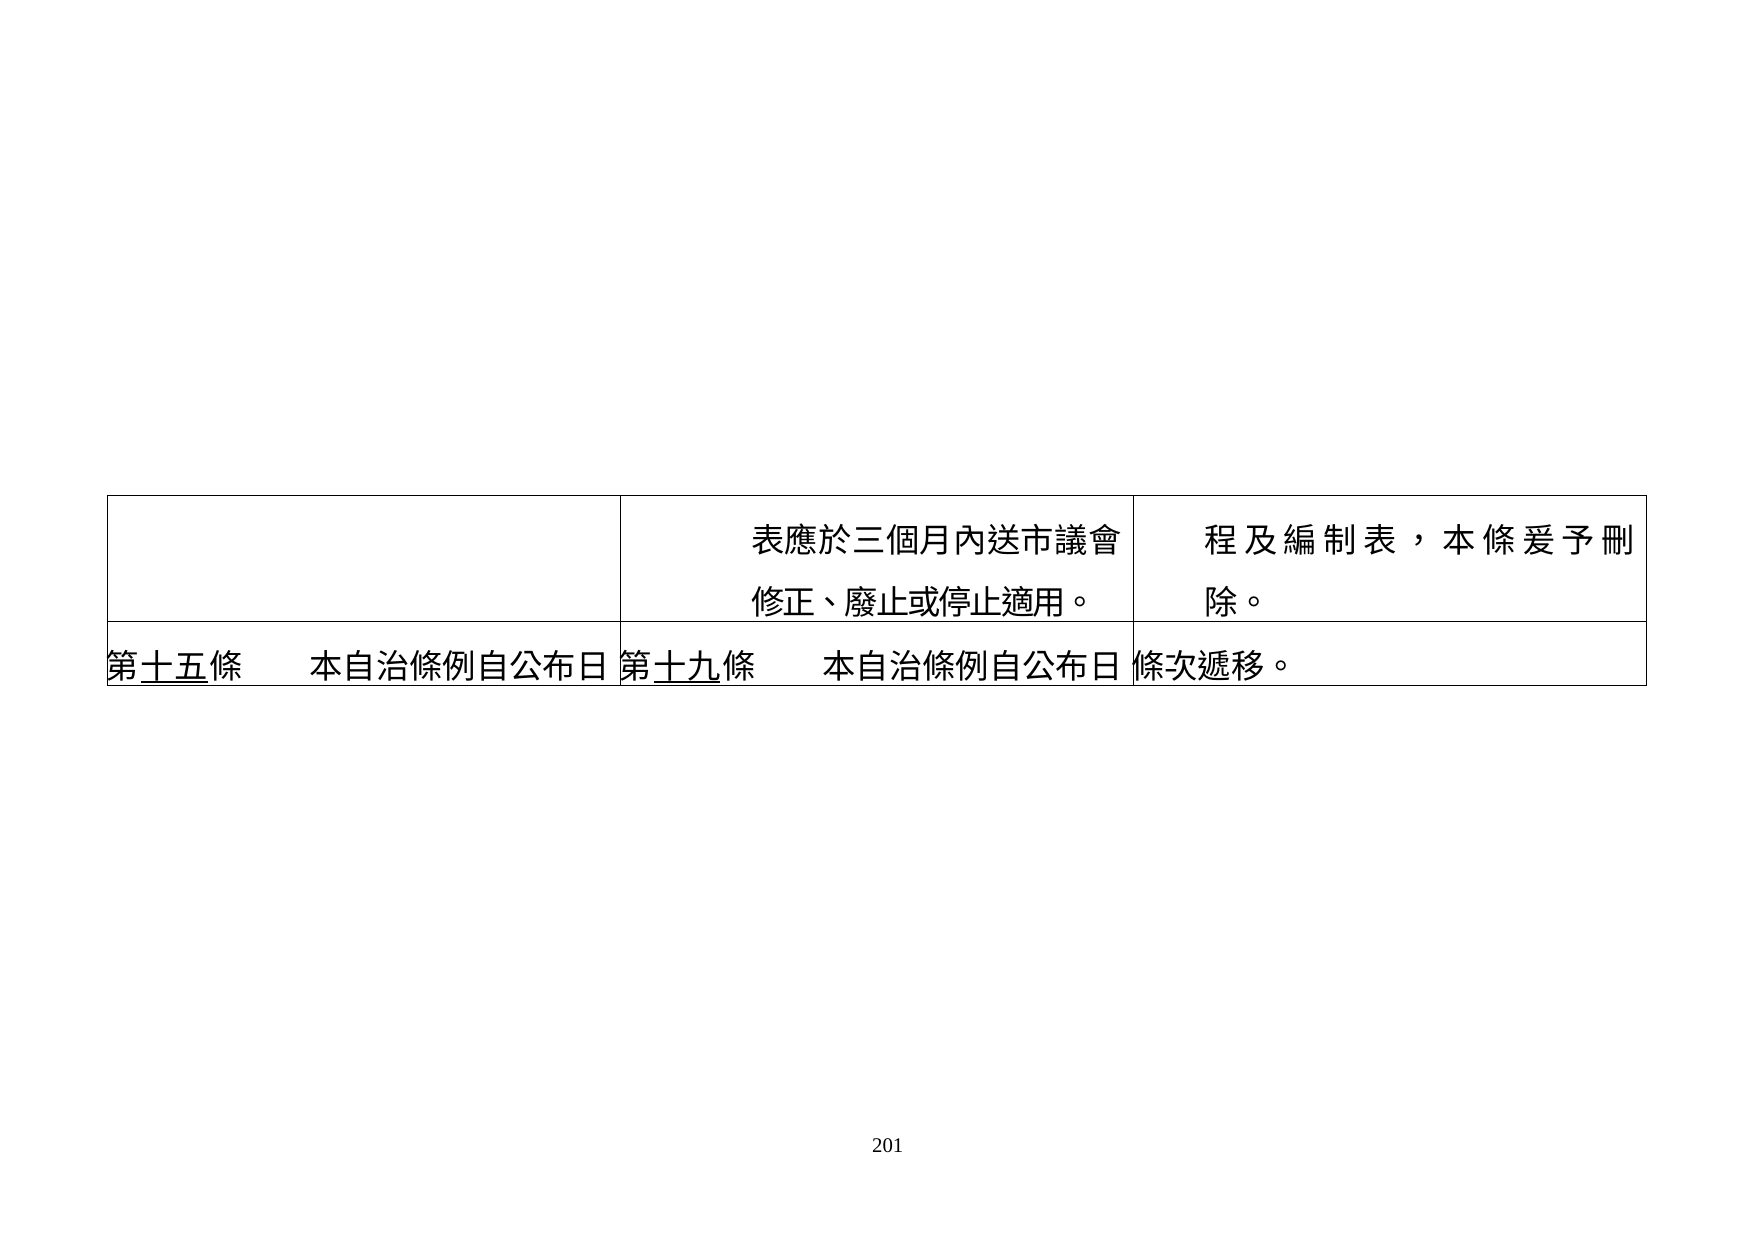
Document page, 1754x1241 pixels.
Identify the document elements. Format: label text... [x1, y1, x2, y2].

table_cell 條次遞移。 [1134, 622, 1646, 685]
table_cell [108, 496, 620, 621]
table_cell 程及編制表，本條爰予刪除。 [1134, 496, 1646, 621]
table_cell 第十九條 本自治條例自公布日 [621, 622, 1133, 685]
table_cell 表應於三個月內送市議會修正、廢止或停止適用。 [621, 496, 1133, 621]
table_cell 第十五條 本自治條例自公布日 [108, 622, 620, 685]
